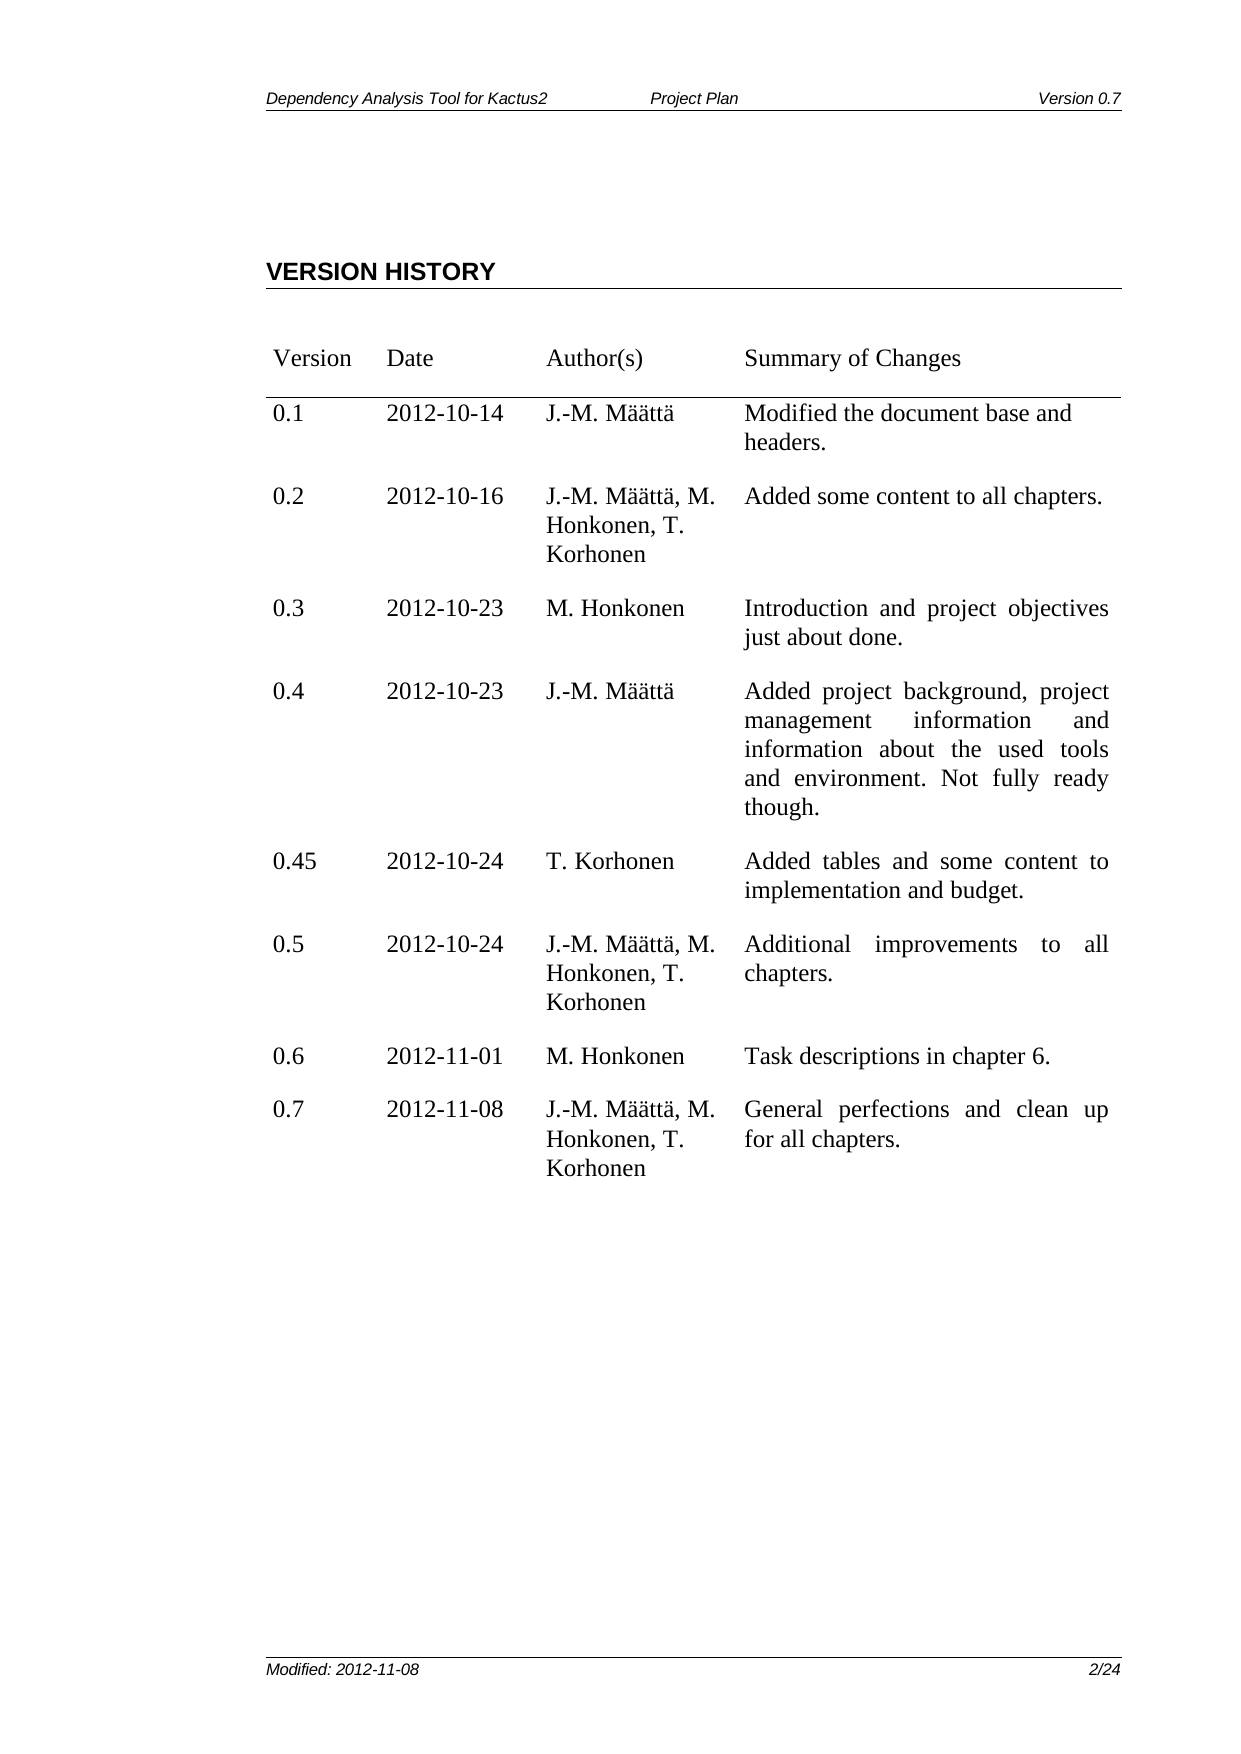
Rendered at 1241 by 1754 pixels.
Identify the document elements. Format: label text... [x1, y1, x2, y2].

table_cell [375, 1368, 534, 1422]
table_cell 0.5 [266, 929, 375, 1041]
table_cell 2012-10-24 [375, 929, 534, 1041]
table_cell [375, 1314, 534, 1368]
table_cell Task descriptions in chapter 6. [733, 1041, 1121, 1094]
table_cell [266, 1476, 375, 1529]
table_cell [375, 1476, 534, 1529]
table_cell 0.6 [266, 1041, 375, 1094]
table_cell M. Honkonen [535, 1041, 733, 1094]
table_cell 2012-10-16 [375, 481, 534, 593]
table_cell General perfections and clean up for all chapters. [733, 1094, 1121, 1206]
table_cell [733, 1206, 1121, 1260]
table_cell T. Korhonen [535, 846, 733, 928]
table_header Date [375, 343, 534, 397]
table_cell 0.3 [266, 593, 375, 676]
table_cell [535, 1476, 733, 1529]
table_cell [733, 1314, 1121, 1368]
table_cell [266, 1422, 375, 1476]
table_header Summary of Changes [733, 343, 1121, 397]
table_cell Modified the document base and headers. [733, 398, 1121, 481]
table_cell 2012-11-01 [375, 1041, 534, 1094]
table_cell 2012-10-23 [375, 593, 534, 676]
table_cell [535, 1206, 733, 1260]
table_cell Additional improvements to all chapters. [733, 929, 1121, 1041]
table_header Author(s) [535, 343, 733, 397]
table_cell 2012-10-23 [375, 676, 534, 846]
table_cell J.-M. Määttä, M. Honkonen, T. Korhonen [535, 481, 733, 593]
table_cell [733, 1260, 1121, 1314]
table_cell [375, 1260, 534, 1314]
table_header Version [266, 343, 375, 397]
table_cell [266, 1530, 375, 1583]
table_cell [733, 1422, 1121, 1476]
table_cell [535, 1530, 733, 1583]
table_cell [375, 1206, 534, 1260]
table_cell [535, 1260, 733, 1314]
table_cell [375, 1422, 534, 1476]
table_cell [535, 1314, 733, 1368]
table_cell [266, 1260, 375, 1314]
table_cell 0.45 [266, 846, 375, 928]
table_cell 0.7 [266, 1094, 375, 1206]
table_cell 0.4 [266, 676, 375, 846]
table_cell [733, 1476, 1121, 1529]
table_cell 2012-11-08 [375, 1094, 534, 1206]
table_cell 2012-10-14 [375, 398, 534, 481]
table_cell [535, 1368, 733, 1422]
table_cell M. Honkonen [535, 593, 733, 676]
table_cell J.-M. Määttä, M. Honkonen, T. Korhonen [535, 929, 733, 1041]
table_cell Added tables and some content to implementation and budget. [733, 846, 1121, 928]
table_cell J.-M. Määttä [535, 676, 733, 846]
table_cell [375, 1530, 534, 1583]
table_cell [733, 1368, 1121, 1422]
table_cell 2012-10-24 [375, 846, 534, 928]
table_cell [266, 1206, 375, 1260]
table_cell [733, 1530, 1121, 1583]
table_cell [535, 1422, 733, 1476]
table_cell Added some content to all chapters. [733, 481, 1121, 593]
list Version History [266, 257, 1122, 288]
table_cell Added project background, project management information and information about the used tools and environment. Not fully ready though. [733, 676, 1121, 846]
table_cell 0.2 [266, 481, 375, 593]
table_cell Introduction and project objectives just about done. [733, 593, 1121, 676]
table_cell J.-M. Määttä [535, 398, 733, 481]
table_cell 0.1 [266, 398, 375, 481]
table_cell [266, 1368, 375, 1422]
table_cell [266, 1314, 375, 1368]
table_cell J.-M. Määttä, M. Honkonen, T. Korhonen [535, 1094, 733, 1206]
